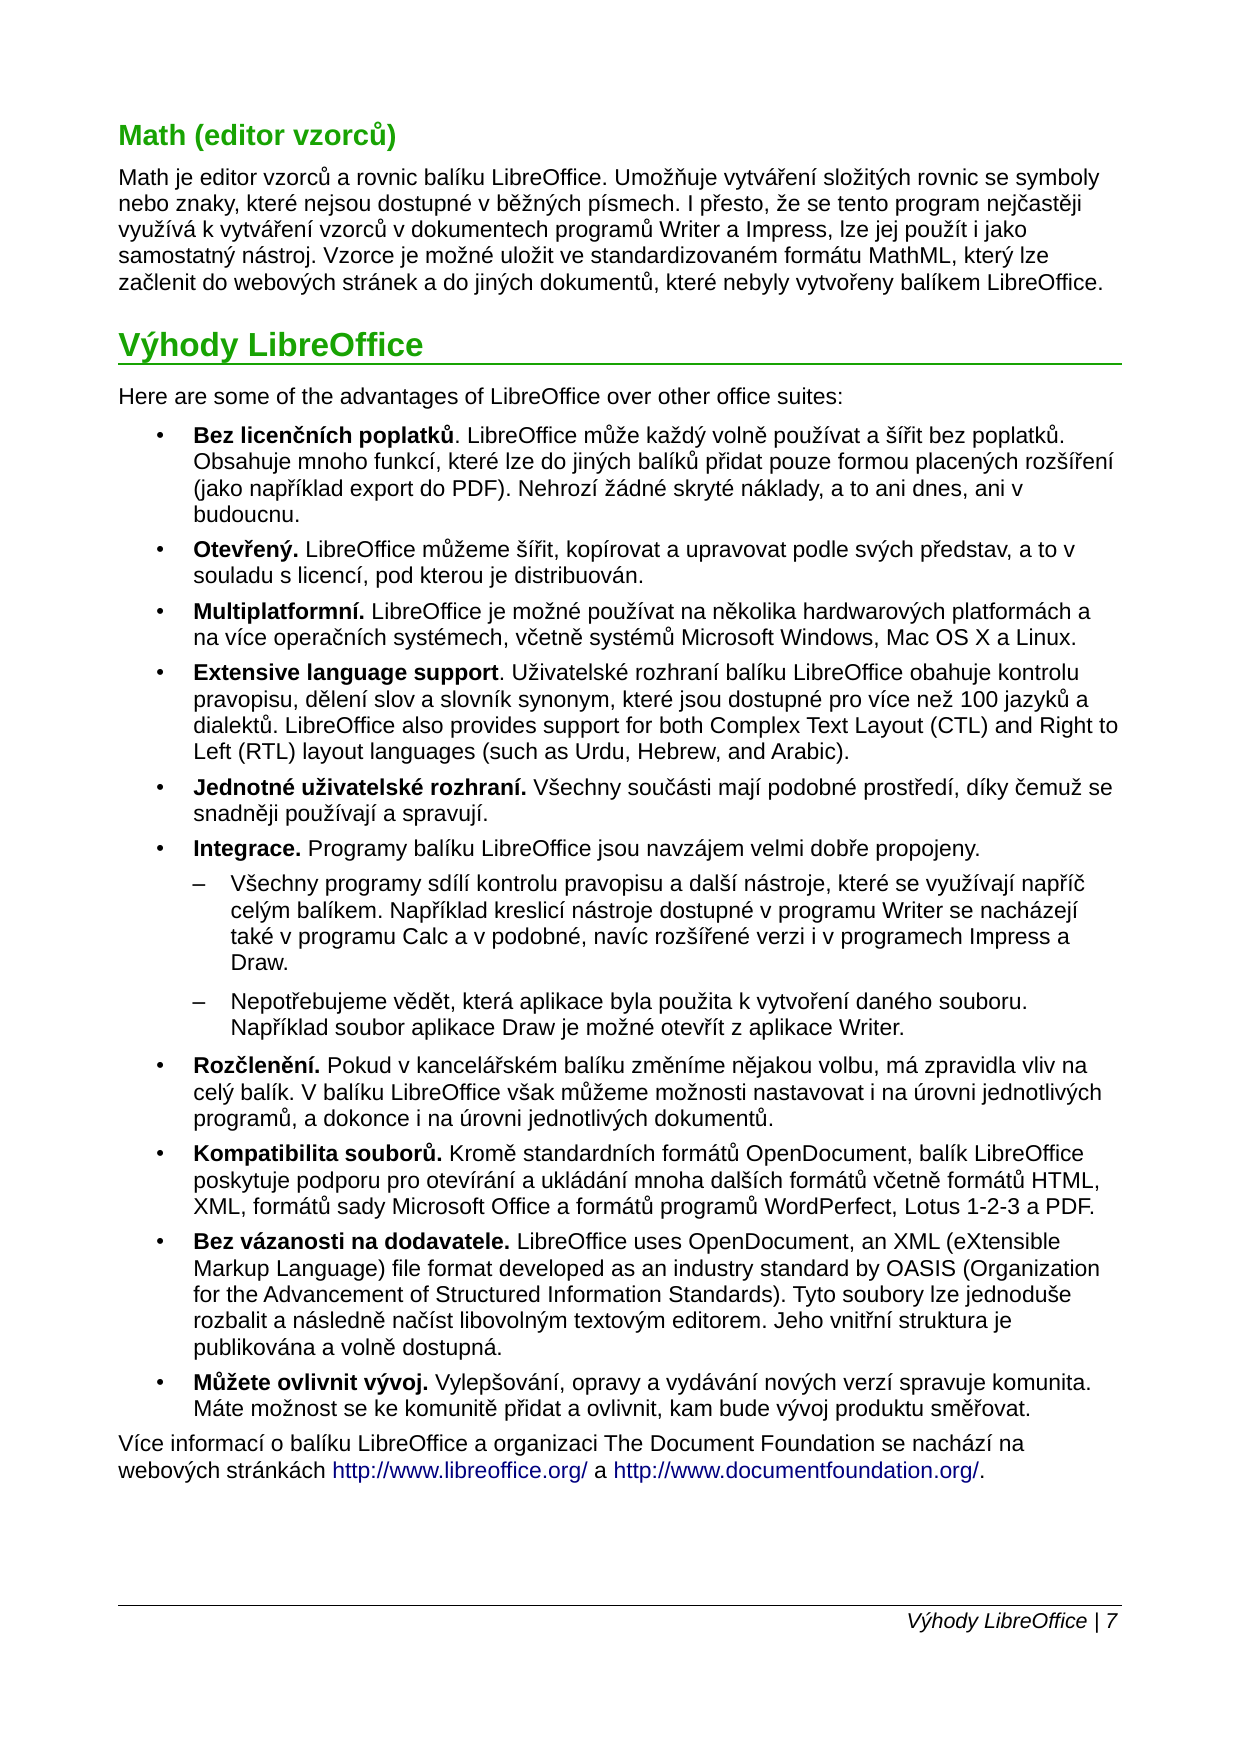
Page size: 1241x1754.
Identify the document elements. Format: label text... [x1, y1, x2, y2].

list Extensive language support. Uživatelské rozhraní balíku LibreOffice obahuje kontrolu pravopisu, dělení slov a slovník synonym, které jsou dostupné pro více než 100 jazyků a dialektů. LibreOffice also provides support for both Complex Text Layout (CTL) and Right to Left (RTL) layout languages (such as Urdu, Hebrew, and Arabic). [156, 659, 1122, 764]
list Rozčlenění. Pokud v kancelářském balíku změníme nějakou volbu, má zpravidla vliv na celý balík. V balíku LibreOffice však můžeme možnosti nastavovat i na úrovni jednotlivých programů, a dokonce i na úrovni jednotlivých dokumentů. [156, 1052, 1122, 1131]
list Otevřený. LibreOffice můžeme šířit, kopírovat a upravovat podle svých představ, a to v souladu s licencí, pod kterou je distribuován. [156, 536, 1122, 589]
text Více informací o balíku LibreOffice a organizaci The Document Foundation se nachází na webových stránkách http://www.libreoffice.org/ a http://www.documentfoundation.org/. [118, 1430, 1122, 1483]
text Here are some of the advantages of LibreOffice over other office suites: [118, 383, 1122, 409]
subtitle Math (editor vzorců) [118, 118, 1122, 152]
list Kompatibilita souborů. Kromě standardních formátů OpenDocument, balík LibreOffice poskytuje podporu pro otevírání a ukládání mnoha dalších formátů včetně formátů HTML, XML, formátů sady Microsoft Office a formátů programů WordPerfect, Lotus 1-2-3 a PDF. [156, 1140, 1122, 1219]
list Všechny programy sdílí kontrolu pravopisu a další nástroje, které se využívají napříč celým balíkem. Například kreslicí nástroje dostupné v programu Writer se nacházejí také v programu Calc a v podobné, navíc rozšířené verzi i v programech Impress a Draw. [192, 870, 1122, 976]
list Můžete ovlivnit vývoj. Vylepšování, opravy a vydávání nových verzí spravuje komunita. Máte možnost se ke komunitě přidat a ovlivnit, kam bude vývoj produktu směřovat. [156, 1369, 1122, 1421]
list Bez licenčních poplatků. LibreOffice může každý volně používat a šířit bez poplatků. Obsahuje mnoho funkcí, které lze do jiných balíků přidat pouze formou placených rozšíření (jako například export do PDF). Nehrozí žádné skryté náklady, a to ani dnes, ani v budoucnu. [156, 422, 1122, 527]
subtitle Výhody LibreOffice [118, 325, 1122, 363]
list Multiplatformní. LibreOffice je možné používat na několika hardwarových platformách a na více operačních systémech, včetně systémů Microsoft Windows, Mac OS X a Linux. [156, 598, 1122, 650]
list Integrace. Programy balíku LibreOffice jsou navzájem velmi dobře propojeny. [156, 835, 1122, 861]
list Nepotřebujeme vědět, která aplikace byla použita k vytvoření daného souboru. Například soubor aplikace Draw je možné otevřít z aplikace Writer. [192, 988, 1122, 1040]
list Bez vázanosti na dodavatele. LibreOffice uses OpenDocument, an XML (eXtensible Markup Language) file format developed as an industry standard by OASIS (Organization for the Advancement of Structured Information Standards). Tyto soubory lze jednoduše rozbalit a následně načíst libovolným textovým editorem. Jeho vnitřní struktura je publikována a volně dostupná. [156, 1228, 1122, 1360]
list Jednotné uživatelské rozhraní. Všechny součásti mají podobné prostředí, díky čemuž se snadněji používají a spravují. [156, 773, 1122, 826]
text Math je editor vzorců a rovnic balíku LibreOffice. Umožňuje vytváření složitých rovnic se symboly nebo znaky, které nejsou dostupné v běžných písmech. I přesto, že se tento program nejčastěji využívá k vytváření vzorců v dokumentech programů Writer a Impress, lze jej použít i jako samostatný nástroj. Vzorce je možné uložit ve standardizovaném formátu MathML, který lze začlenit do webových stránek a do jiných dokumentů, které nebyly vytvořeny balíkem LibreOffice. [118, 163, 1122, 295]
